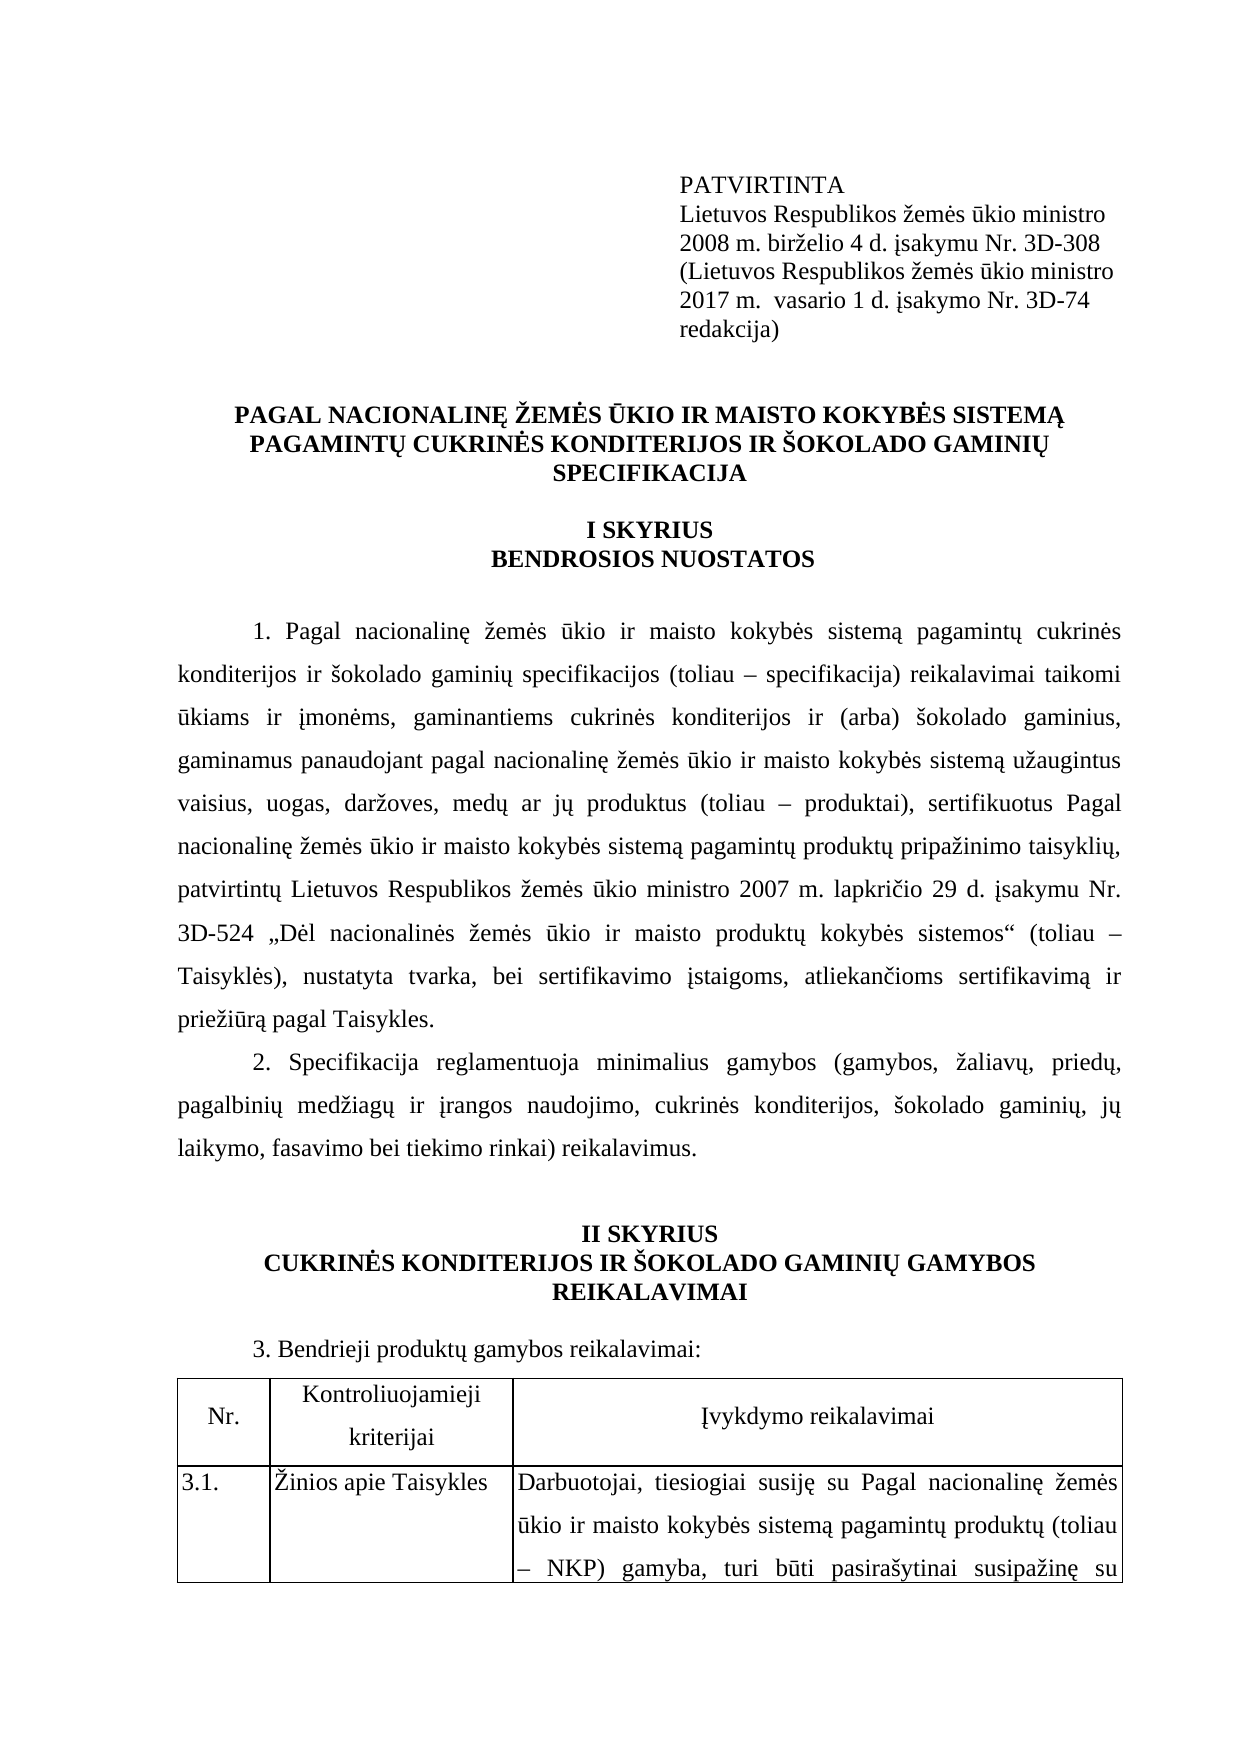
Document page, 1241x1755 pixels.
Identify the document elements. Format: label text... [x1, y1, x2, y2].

text CUKRINĖS KONDITERIJOS IR ŠOKOLADO GAMINIŲ GAMYBOS REIKALAVIMAI [177, 1248, 1122, 1306]
text PATVIRTINTA [679, 170, 1122, 199]
text PAGAL NACIONALINĘ ŽEMĖS ŪKIO IR MAISTO KOKYBĖS SISTEMĄ PAGAMINTŲ CUKRINĖS KONDITERIJOS IR ŠOKOLADO GAMINIŲ SPECIFIKACIJA [177, 400, 1122, 486]
text II SKYRIUS [177, 1219, 1122, 1248]
text 2008 m. birželio 4 d. įsakymu Nr. 3D-308 [679, 228, 1122, 256]
table_cell Darbuotojai, tiesiogiai susiję su Pagal nacionalinę žemės ūkio ir maisto kokybės sistemą pagamintų produktų (toliau – NKP) gamyba, turi būti pasirašytinai susipažinę su [514, 1467, 1122, 1582]
text Lietuvos Respublikos žemės ūkio ministro [679, 199, 1122, 228]
text 3. Bendrieji produktų gamybos reikalavimai: [177, 1334, 1122, 1363]
text I SKYRIUS [177, 515, 1122, 544]
text 1. Pagal nacionalinę žemės ūkio ir maisto kokybės sistemą pagamintų cukrinės konditerijos ir šokolado gaminių specifikacijos (toliau – specifikacija) reikalavimai taikomi ūkiams ir įmonėms, gaminantiems cukrinės konditerijos ir (arba) šokolado gaminius, gaminamus panaudojant pagal nacionalinę žemės ūkio ir maisto kokybės sistemą užaugintus vaisius, uogas, daržoves, medų ar jų produktus (toliau – produktai), sertifikuotus Pagal nacionalinę žemės ūkio ir maisto kokybės sistemą pagamintų produktų pripažinimo taisyklių, patvirtintų Lietuvos Respublikos žemės ūkio ministro 2007 m. lapkričio 29 d. įsakymu Nr. 3D-524 „Dėl nacionalinės žemės ūkio ir maisto produktų kokybės sistemos“ (toliau – Taisyklės), nustatyta tvarka, bei sertifikavimo įstaigoms, atliekančioms sertifikavimą ir priežiūrą pagal Taisykles. [177, 616, 1122, 1033]
table_header Nr. [178, 1379, 269, 1465]
text redakcija) [679, 314, 1122, 343]
text 2. Specifikacija reglamentuoja minimalius gamybos (gamybos, žaliavų, priedų, pagalbinių medžiagų ir įrangos naudojimo, cukrinės konditerijos, šokolado gaminių, jų laikymo, fasavimo bei tiekimo rinkai) reikalavimus. [177, 1047, 1122, 1162]
table_header Įvykdymo reikalavimai [514, 1379, 1122, 1465]
table_header Kontroliuojamieji kriterijai [271, 1379, 512, 1465]
text (Lietuvos Respublikos žemės ūkio ministro [679, 256, 1122, 285]
text BENDROSIOS NUOSTATOS [177, 544, 1122, 573]
text 2017 m. vasario 1 d. įsakymo Nr. 3D-74 [679, 285, 1122, 314]
table_cell Žinios apie Taisykles [271, 1467, 512, 1582]
table_cell 3.1. [178, 1467, 269, 1582]
